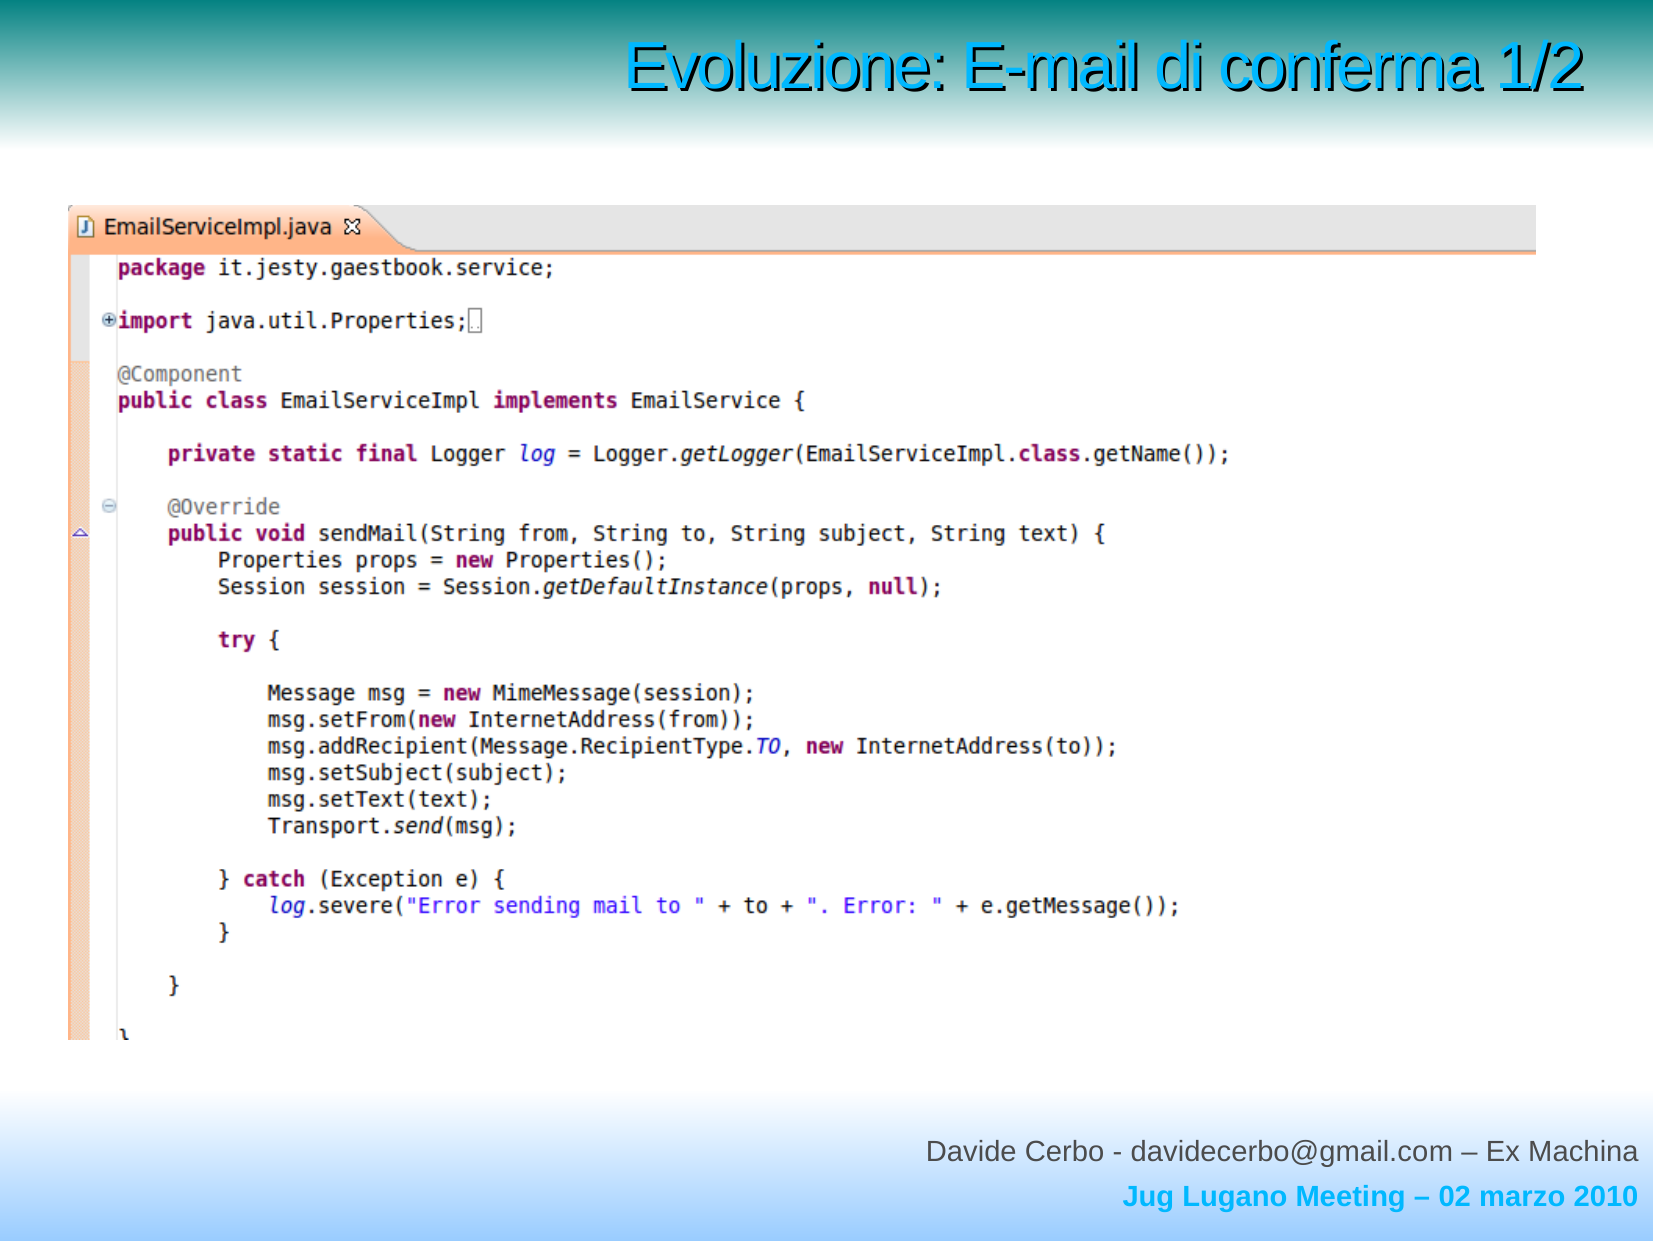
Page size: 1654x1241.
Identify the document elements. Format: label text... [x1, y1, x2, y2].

title Evoluzione: E-mail di conferma 1/2 [108, 14, 1585, 117]
picture [68, 205, 1536, 1040]
